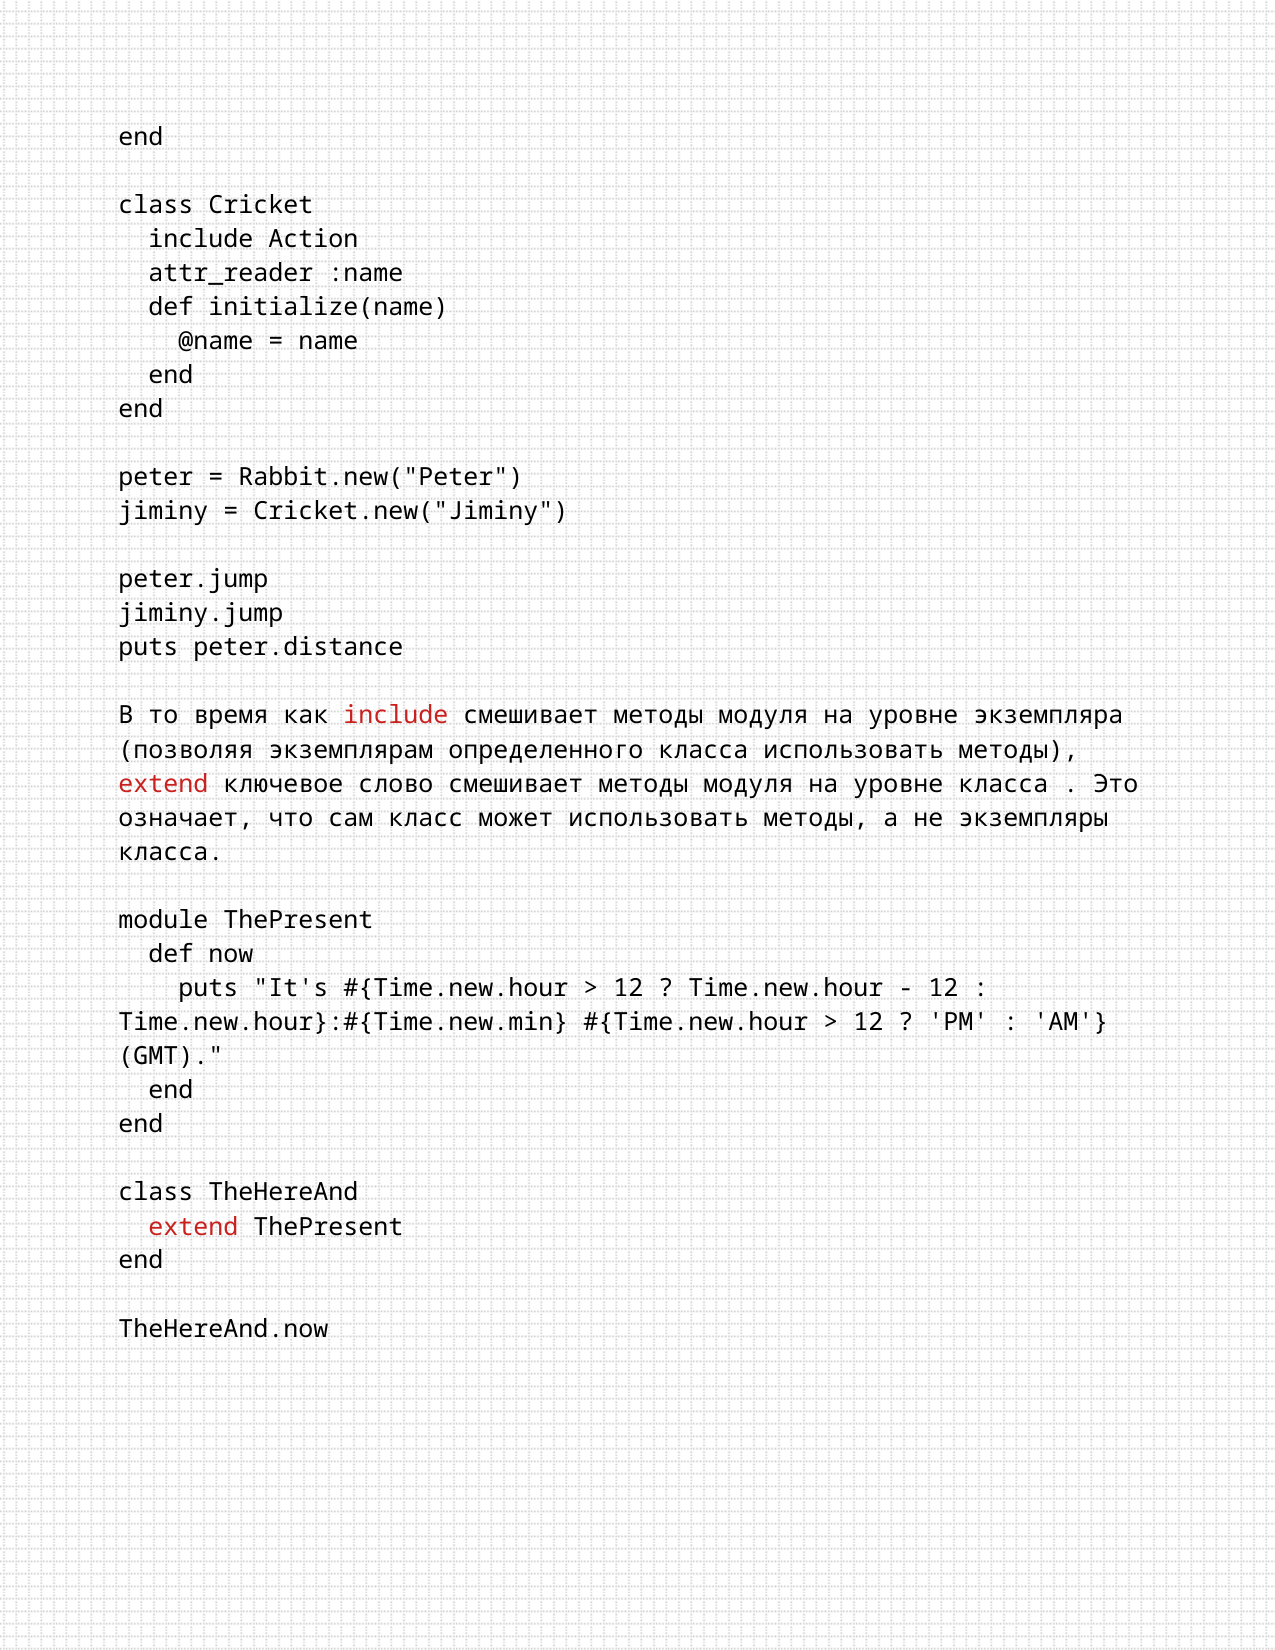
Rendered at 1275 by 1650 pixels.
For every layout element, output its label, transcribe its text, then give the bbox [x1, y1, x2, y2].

text module ThePresent [118, 902, 1176, 936]
text peter.jump [118, 561, 1176, 595]
text @name = name [118, 322, 1176, 357]
text puts peter.distance [118, 629, 1176, 663]
text include Action [118, 220, 1176, 254]
text end [118, 357, 1176, 391]
text end [118, 1072, 1176, 1106]
text end [118, 1106, 1176, 1140]
text def initialize(name) [118, 288, 1176, 322]
text extend ThePresent [118, 1208, 1176, 1242]
text end [118, 391, 1176, 425]
text def now [118, 936, 1176, 970]
text class TheHereAnd [118, 1174, 1176, 1208]
text В то время как include смешивает методы модуля на уровне экземпляра (позволяя экземплярам определенного класса использовать методы), extend ключевое слово смешивает методы модуля на уровне класса . Это означает, что сам класс может использовать методы, а не экземпляры класса. [118, 697, 1176, 867]
text puts "It's #{Time.new.hour > 12 ? Time.new.hour - 12 : Time.new.hour}:#{Time.new.min} #{Time.new.hour > 12 ? 'PM' : 'AM'} (GMT)." [118, 970, 1176, 1072]
text end [118, 118, 1176, 152]
picture [0, 0, 1275, 1650]
text peter = Rabbit.new("Peter") [118, 459, 1176, 493]
text attr_reader :name [118, 254, 1176, 288]
text end [118, 1242, 1176, 1276]
text jiminy = Cricket.new("Jiminy") [118, 493, 1176, 527]
text TheHereAnd.now [118, 1310, 1176, 1344]
text class Cricket [118, 186, 1176, 220]
text jiminy.jump [118, 595, 1176, 629]
